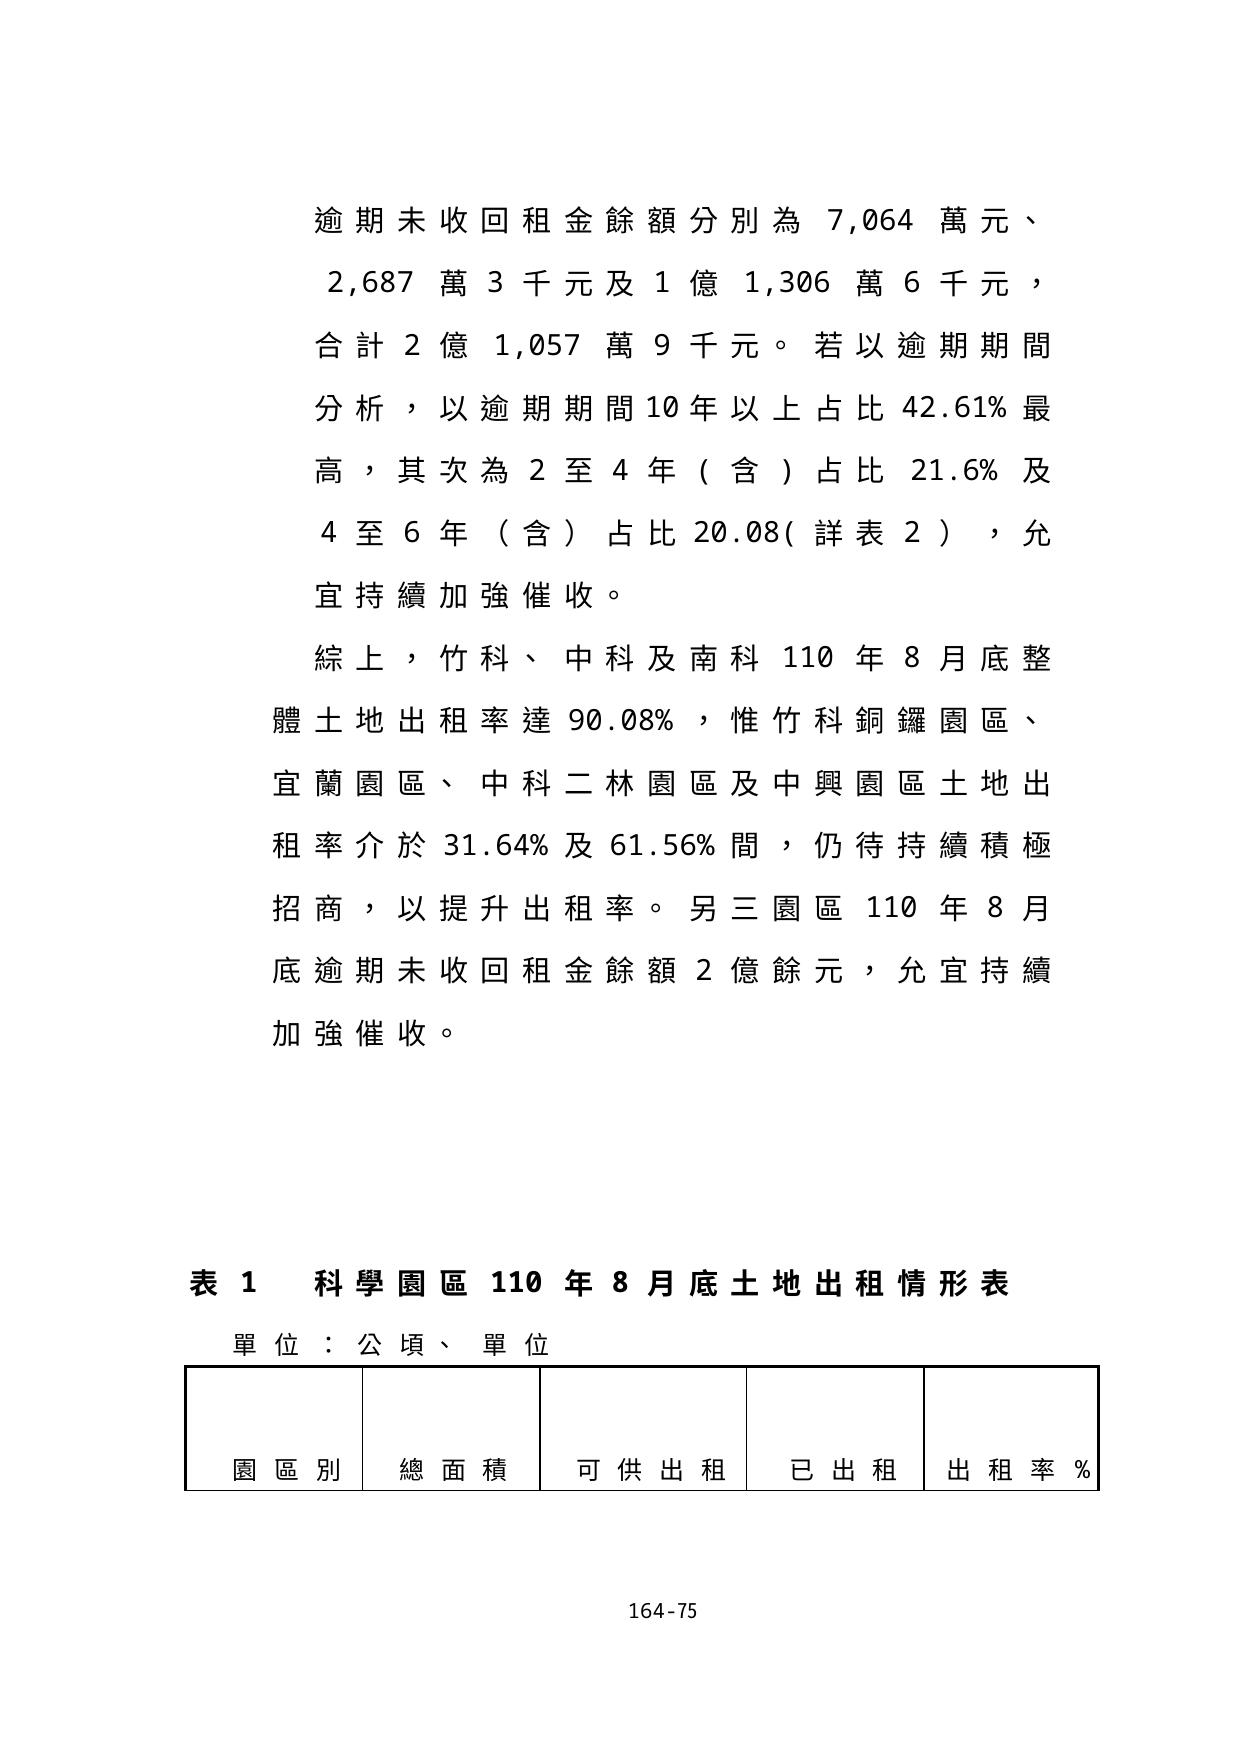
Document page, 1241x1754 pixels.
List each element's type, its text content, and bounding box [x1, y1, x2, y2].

table_header 總面積 [363, 1368, 539, 1490]
text 逾期未收回租金餘額分別為7,064萬元、2,687萬3千元及1億1,306萬6千元，合計2億1,057萬9千元。若以逾期期間分析，以逾期期間10年以上占比42.61%最高，其次為2至4年(含)占比21.6%及4至6年（含）占比20.08(詳表2），允宜持續加強催收。 [271, 177, 1058, 615]
table_header 園區別 [187, 1368, 362, 1490]
table_header 可供出租 [541, 1368, 746, 1490]
text 表1 科學園區110年8月底土地出租情形表 單位：公頃、單位 [181, 1240, 1058, 1365]
table_header 出租率% [925, 1368, 1097, 1490]
text 綜上，竹科、中科及南科110年8月底整體土地出租率達90.08%，惟竹科銅鑼園區、宜蘭園區、中科二林園區及中興園區土地出租率介於31.64%及61.56%間，仍待持續積極招商，以提升出租率。另三園區110年8月底逾期未收回租金餘額2億餘元，允宜持續加強催收。 [242, 615, 1058, 1052]
table_header 已出租 [747, 1368, 923, 1490]
